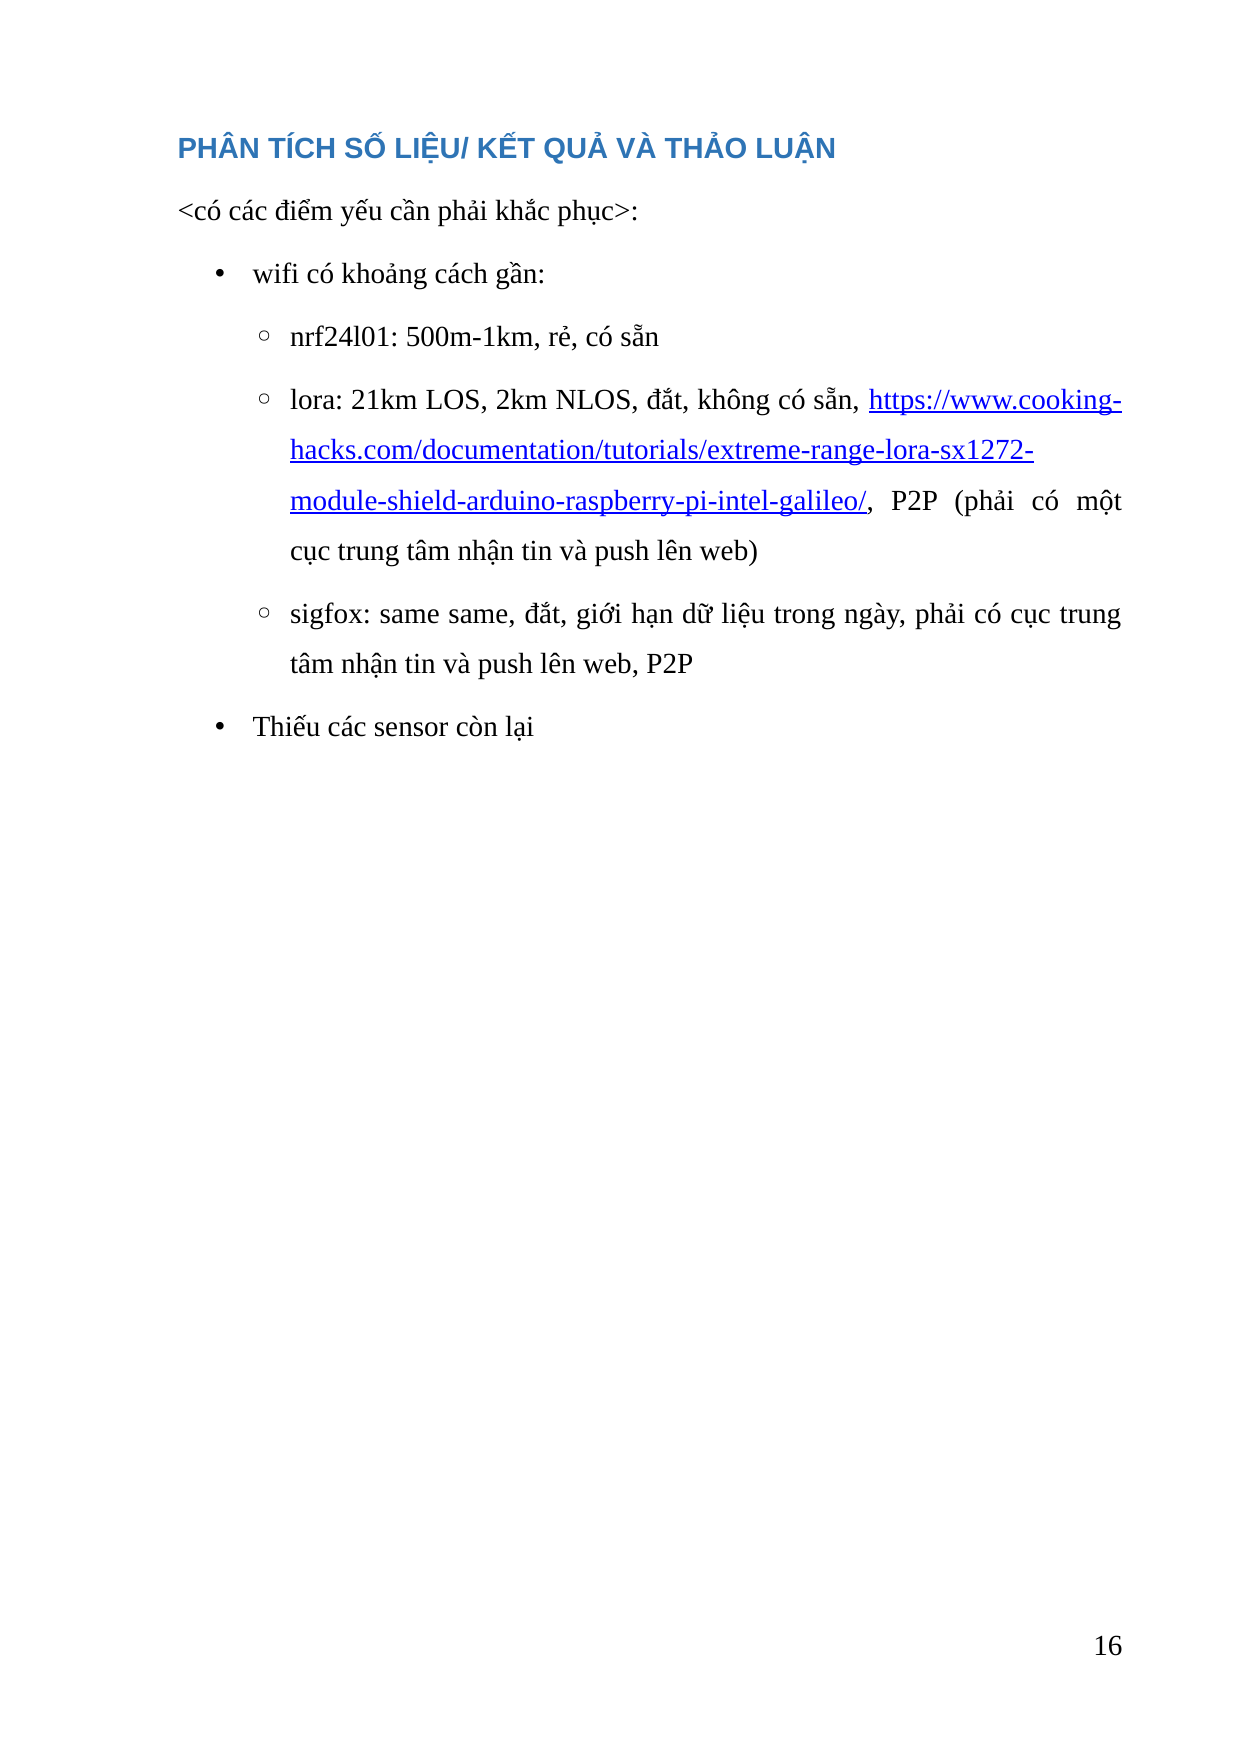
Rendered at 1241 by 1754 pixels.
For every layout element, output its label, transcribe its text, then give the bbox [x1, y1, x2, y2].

list nrf24l01: 500m-1km, rẻ, có sẵn [252, 319, 1122, 353]
list wifi có khoảng cách gần: [215, 256, 1122, 290]
text <có các điểm yếu cần phải khắc phục>: [177, 193, 1122, 227]
list lora: 21km LOS, 2km NLOS, đắt, không có sẵn, https://www.cooking-hacks.com/documentation/tutorials/extreme-range-lora-sx1272-module-shield-arduino-raspberry-pi-intel-galileo/, P2P (phải có một cục trung tâm nhận tin và push lên web) [252, 382, 1122, 567]
subtitle PHÂN TÍCH SỐ LIỆU/ KẾT QUẢ VÀ THẢO LUẬN [177, 131, 1122, 164]
list sigfox: same same, đắt, giới hạn dữ liệu trong ngày, phải có cục trung tâm nhận tin và push lên web, P2P [252, 596, 1122, 680]
list Thiếu các sensor còn lại [215, 709, 1122, 743]
